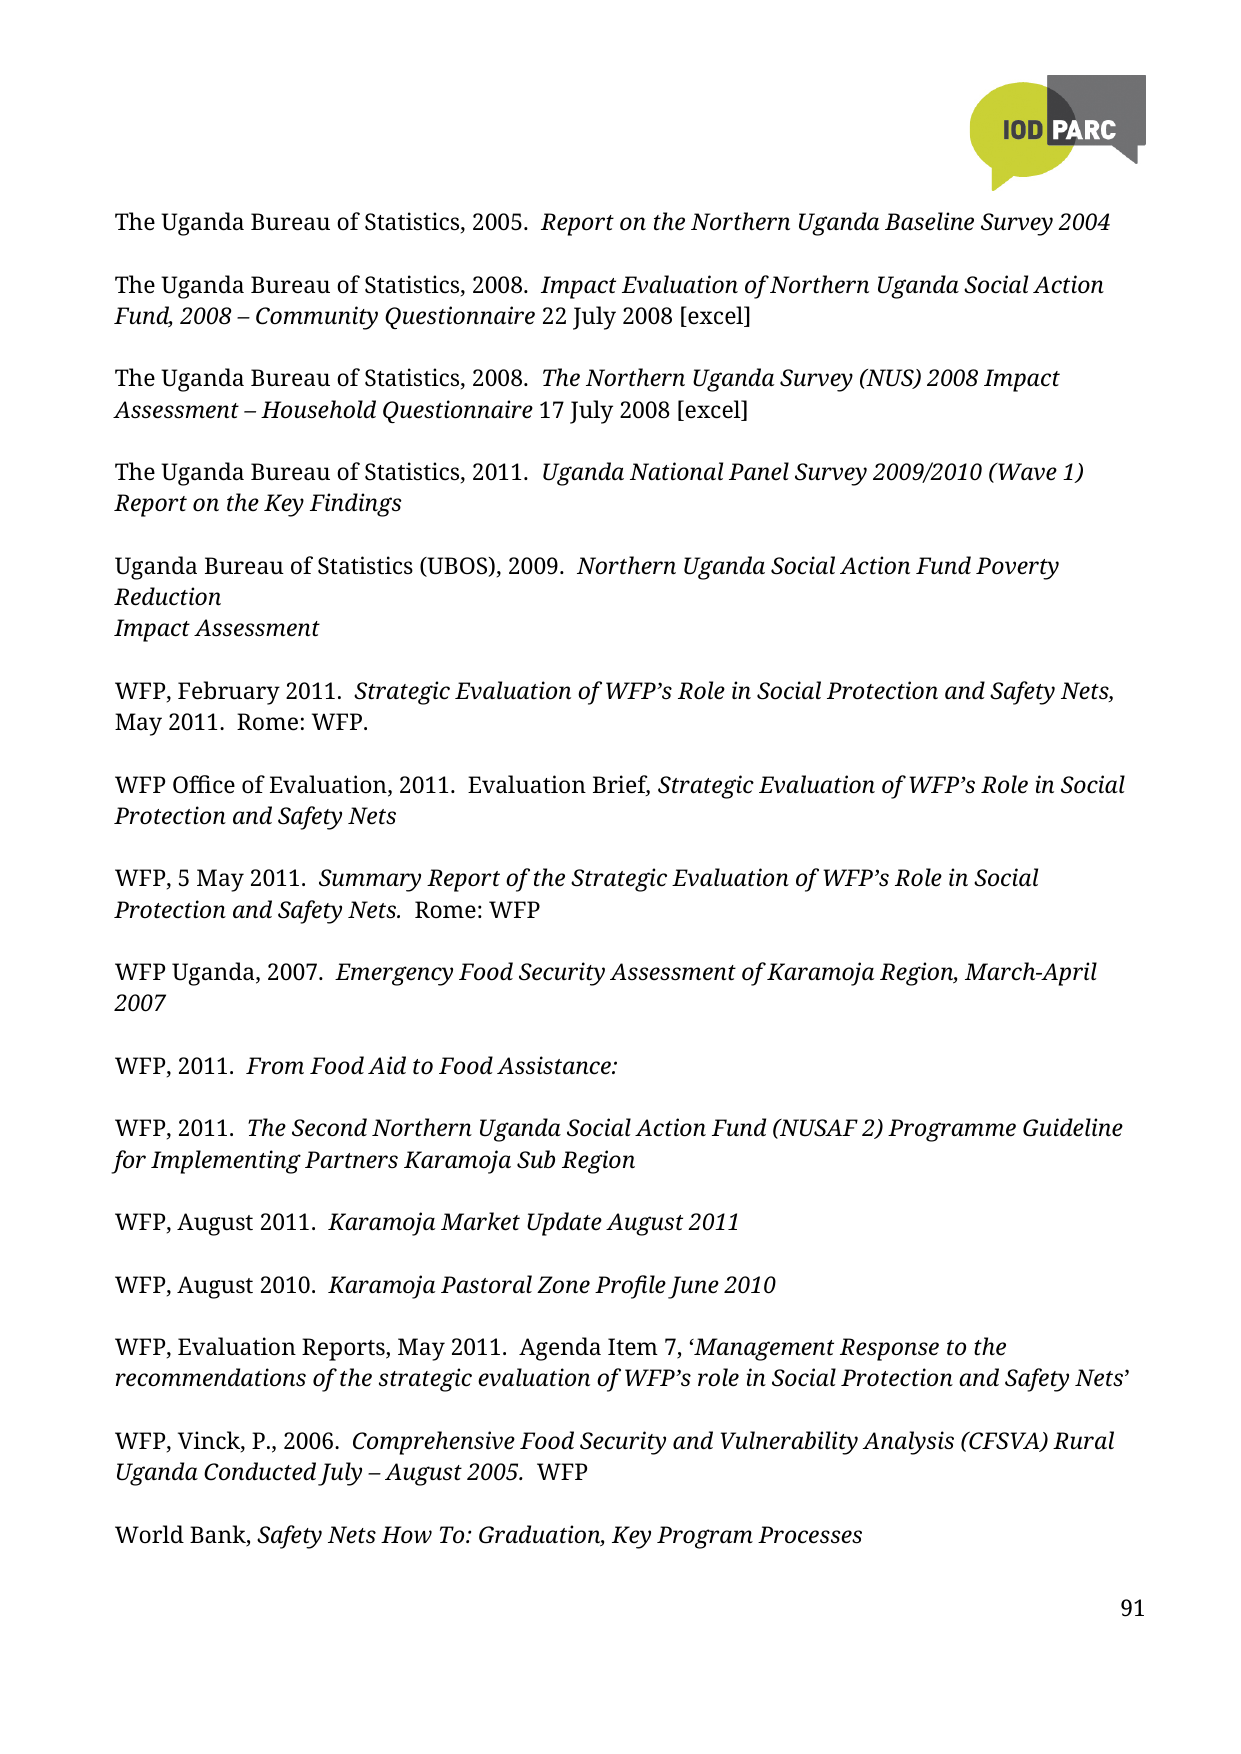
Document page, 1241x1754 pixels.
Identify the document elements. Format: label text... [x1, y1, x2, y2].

text Uganda Bureau of Statistics (UBOS), 2009. Northern Uganda Social Action Fund Poverty Reduction [114, 550, 1146, 612]
text Impact Assessment [114, 612, 1146, 644]
text The Uganda Bureau of Statistics, 2008. The Northern Uganda Survey (NUS) 2008 Impact Assessment – Household Questionnaire 17 July 2008 [excel] [114, 362, 1146, 425]
text The Uganda Bureau of Statistics, 2011. Uganda National Panel Survey 2009/2010 (Wave 1) Report on the Key Findings [114, 456, 1146, 519]
text The Uganda Bureau of Statistics, 2005. Report on the Northern Uganda Baseline Survey 2004 [114, 206, 1146, 237]
text WFP Uganda, 2007. Emergency Food Security Assessment of Karamoja Region, March-April 2007 [114, 956, 1146, 1019]
text WFP, Vinck, P., 2006. Comprehensive Food Security and Vulnerability Analysis (CFSVA) Rural Uganda Conducted July – August 2005. WFP [114, 1425, 1146, 1487]
text WFP Office of Evaluation, 2011. Evaluation Brief, Strategic Evaluation of WFP’s Role in Social Protection and Safety Nets [114, 769, 1146, 831]
text WFP, 5 May 2011. Summary Report of the Strategic Evaluation of WFP’s Role in Social Protection and Safety Nets. Rome: WFP [114, 862, 1146, 925]
text The Uganda Bureau of Statistics, 2008. Impact Evaluation of Northern Uganda Social Action Fund, 2008 – Community Questionnaire 22 July 2008 [excel] [114, 269, 1146, 331]
text WFP, 2011. From Food Aid to Food Assistance: [114, 1050, 1146, 1081]
text WFP, February 2011. Strategic Evaluation of WFP’s Role in Social Protection and Safety Nets, May 2011. Rome: WFP. [114, 675, 1146, 737]
text WFP, August 2011. Karamoja Market Update August 2011 [114, 1206, 1146, 1237]
text WFP, 2011. The Second Northern Uganda Social Action Fund (NUSAF 2) Programme Guideline for Implementing Partners Karamoja Sub Region [114, 1112, 1146, 1175]
text WFP, Evaluation Reports, May 2011. Agenda Item 7, ‘Management Response to the recommendations of the strategic evaluation of WFP’s role in Social Protection and Safety Nets’ [114, 1331, 1146, 1394]
text WFP, August 2010. Karamoja Pastoral Zone Profile June 2010 [114, 1269, 1146, 1300]
text World Bank, Safety Nets How To: Graduation, Key Program Processes [114, 1519, 1146, 1550]
